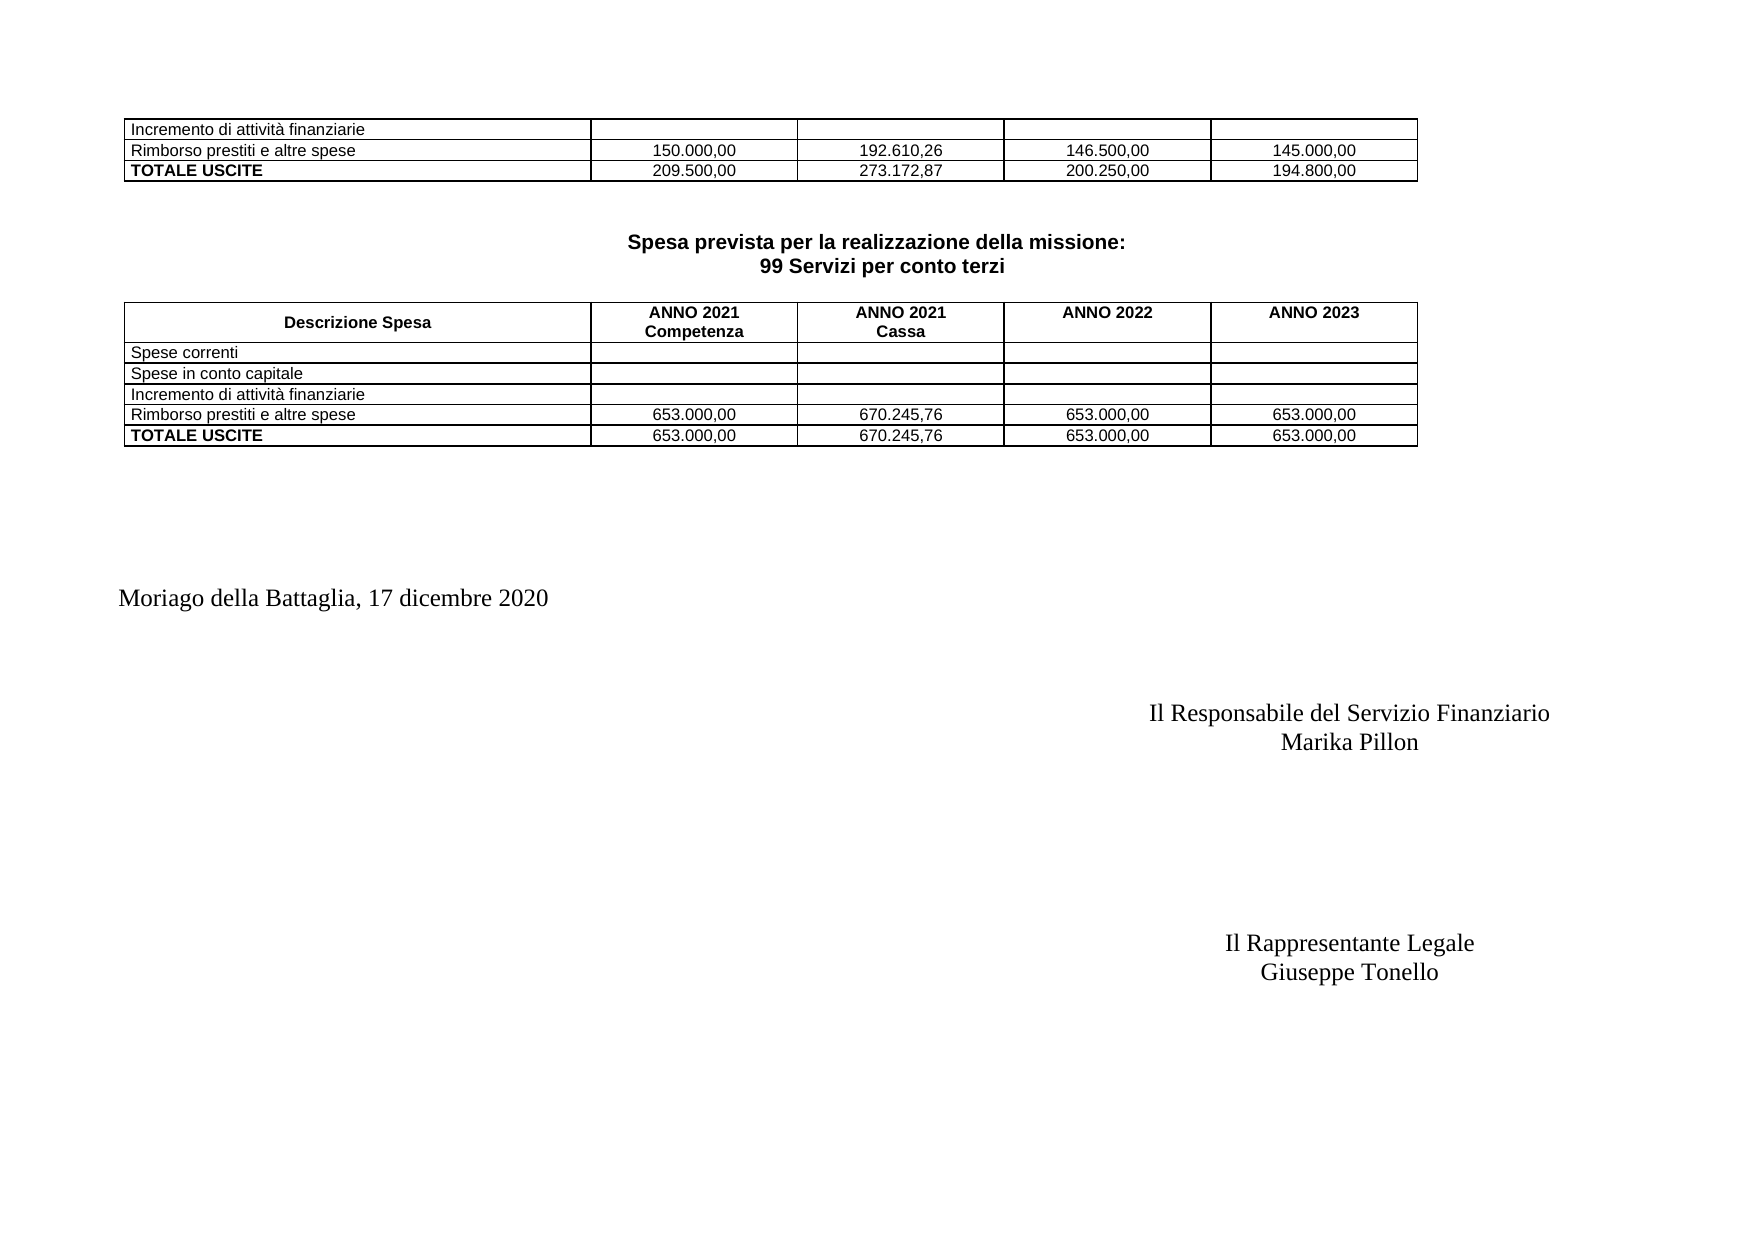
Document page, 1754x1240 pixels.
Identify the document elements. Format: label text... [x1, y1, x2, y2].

text 99 Servizi per conto terzi [118, 254, 1636, 278]
table_cell 150.000,00 [592, 140, 797, 159]
table_cell [124, 727, 883, 784]
table_cell 146.500,00 [1005, 140, 1210, 159]
table_cell 670.245,76 [798, 426, 1003, 445]
table_cell [1212, 364, 1417, 383]
table_header Il Responsabile del Servizio Finanziario [883, 698, 1641, 727]
table_cell [1212, 120, 1417, 139]
table_cell 192.610,26 [798, 140, 1003, 159]
table_cell 200.250,00 [1005, 161, 1210, 180]
table_header [124, 928, 883, 957]
table_cell [592, 120, 797, 139]
table_cell [1212, 343, 1417, 362]
table_cell Incremento di attività finanziarie [125, 385, 590, 404]
table_header ANNO 2021 Cassa [798, 303, 1003, 341]
table_cell Spese in conto capitale [125, 364, 590, 383]
table_header Il Rappresentante Legale [883, 928, 1641, 957]
table_cell 145.000,00 [1212, 140, 1417, 159]
table_cell [1005, 364, 1210, 383]
table_cell [798, 343, 1003, 362]
text Spesa prevista per la realizzazione della missione: [118, 230, 1636, 254]
table_cell 194.800,00 [1212, 161, 1417, 180]
table_cell [798, 120, 1003, 139]
table_cell [592, 385, 797, 404]
table_cell [798, 385, 1003, 404]
table_cell [592, 343, 797, 362]
table_cell [798, 364, 1003, 383]
table_cell 670.245,76 [798, 405, 1003, 424]
table_cell Rimborso prestiti e altre spese [125, 140, 590, 159]
table_cell 653.000,00 [592, 426, 797, 445]
table_cell [592, 364, 797, 383]
table_cell TOTALE USCITE [125, 161, 590, 180]
table_cell [1005, 343, 1210, 362]
table_header ANNO 2023 [1212, 303, 1417, 341]
table_cell Giuseppe Tonello [883, 957, 1641, 1014]
table_header Descrizione Spesa [125, 303, 590, 341]
table_cell 653.000,00 [1212, 405, 1417, 424]
table_cell [1005, 385, 1210, 404]
table_cell [1212, 385, 1417, 404]
table_cell Incremento di attività finanziarie [125, 120, 590, 139]
table_cell 653.000,00 [1005, 426, 1210, 445]
table_header [124, 698, 883, 727]
table_header ANNO 2022 [1005, 303, 1210, 341]
table_header ANNO 2021 Competenza [592, 303, 797, 341]
table_cell [1005, 120, 1210, 139]
table_cell 209.500,00 [592, 161, 797, 180]
table_cell 653.000,00 [1212, 426, 1417, 445]
table_cell [124, 957, 883, 1014]
table_cell Marika Pillon [883, 727, 1641, 784]
text Moriago della Battaglia, 17 dicembre 2020 [118, 583, 1636, 612]
table_cell 653.000,00 [592, 405, 797, 424]
table_cell 273.172,87 [798, 161, 1003, 180]
table_cell Rimborso prestiti e altre spese [125, 405, 590, 424]
table_cell Spese correnti [125, 343, 590, 362]
table_cell 653.000,00 [1005, 405, 1210, 424]
table_cell TOTALE USCITE [125, 426, 590, 445]
